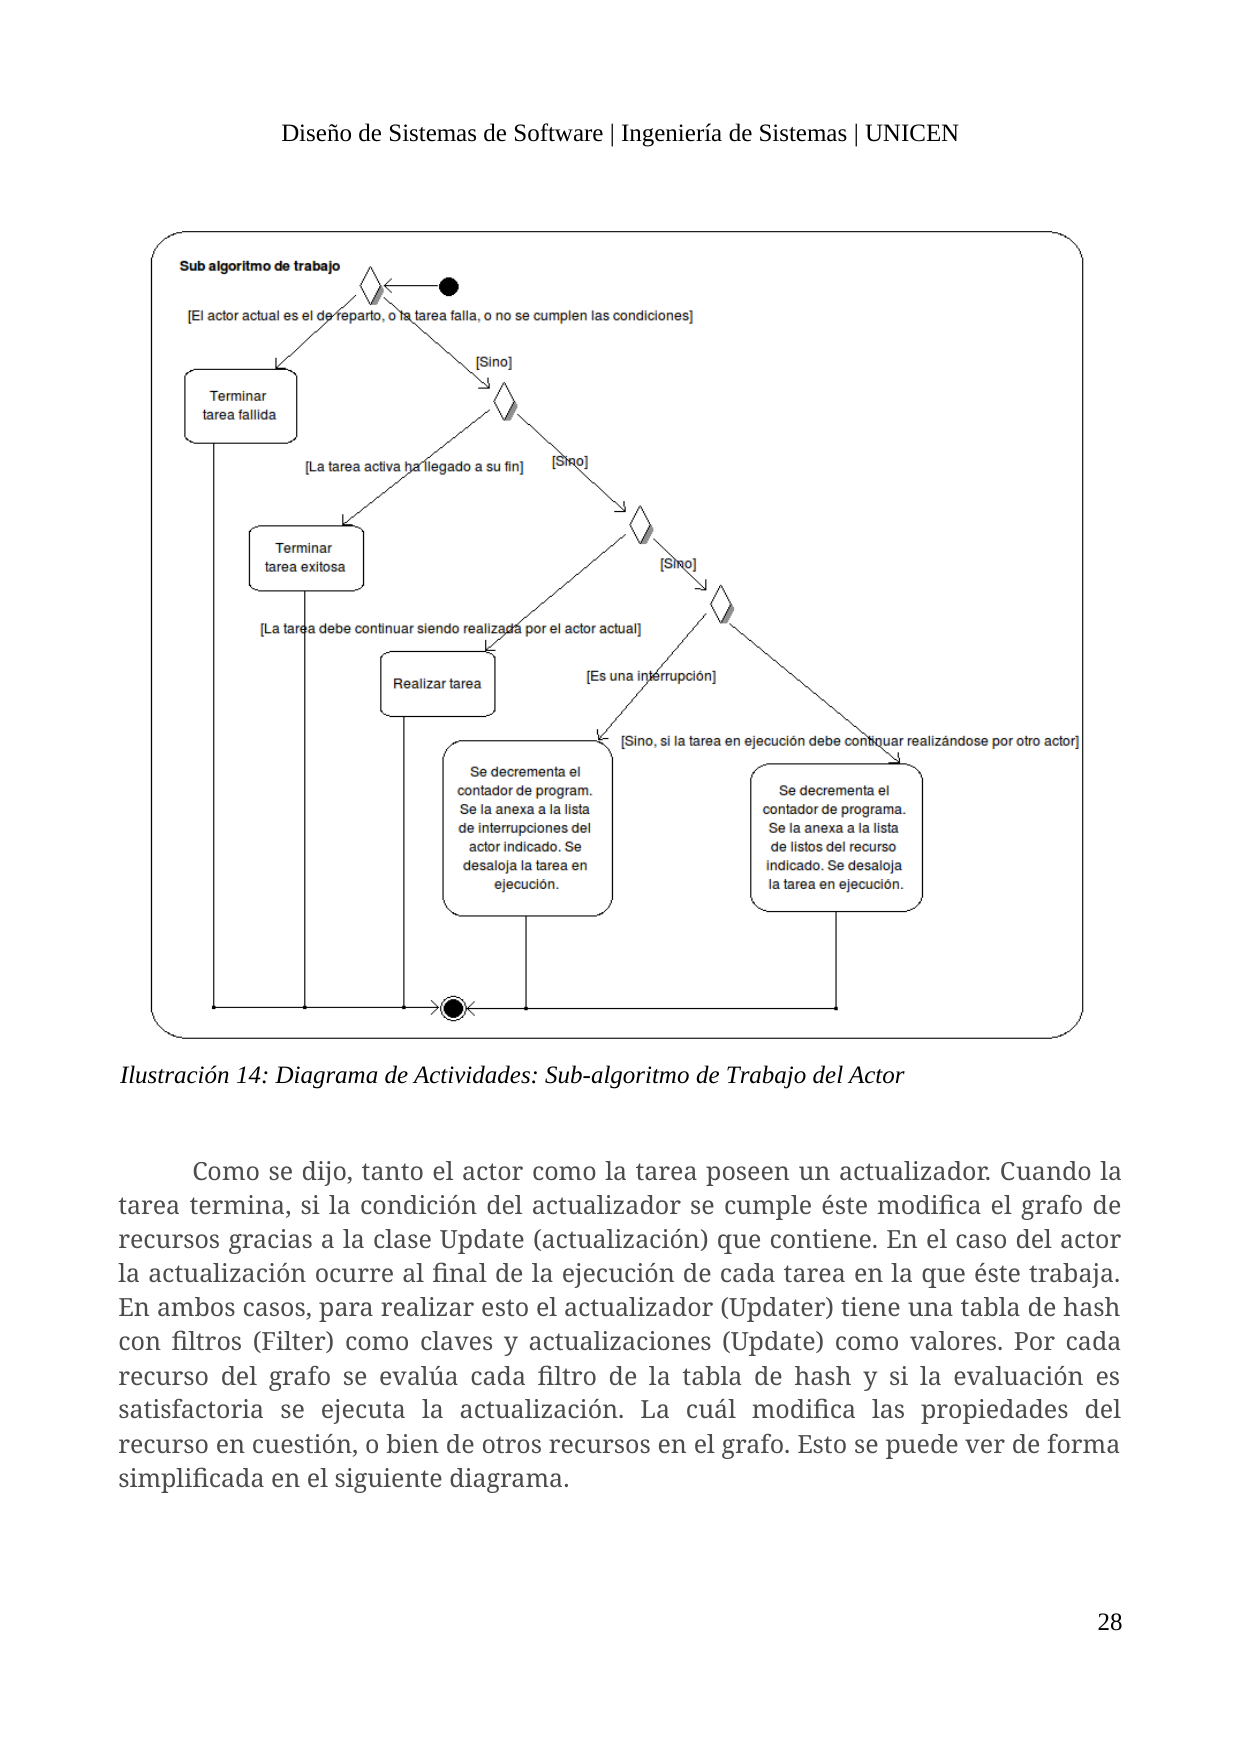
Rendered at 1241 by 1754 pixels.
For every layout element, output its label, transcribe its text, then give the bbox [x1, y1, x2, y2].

text Como se dijo, tanto el actor como la tarea poseen un actualizador. Cuando la tarea termina, si la condición del actualizador se cumple éste modifica el grafo de recursos gracias a la clase Update (actualización) que contiene. En el caso del actor la actualización ocurre al final de la ejecución de cada tarea en la que éste trabaja. En ambos casos, para realizar esto el actualizador (Updater) tiene una tabla de hash con filtros (Filter) como claves y actualizaciones (Update) como valores. Por cada recurso del grafo se evalúa cada filtro de la tabla de hash y si la evaluación es satisfactoria se ejecuta la actualización. La cuál modifica las propiedades del recurso en cuestión, o bien de otros recursos en el grafo. Esto se puede ver de forma simplificada en el siguiente diagrama. [118, 1154, 1122, 1494]
text Ilustración 14: Diagrama de Actividades: Sub-algoritmo de Trabajo del Actor [120, 199, 1117, 1089]
picture [136, 208, 1096, 1051]
